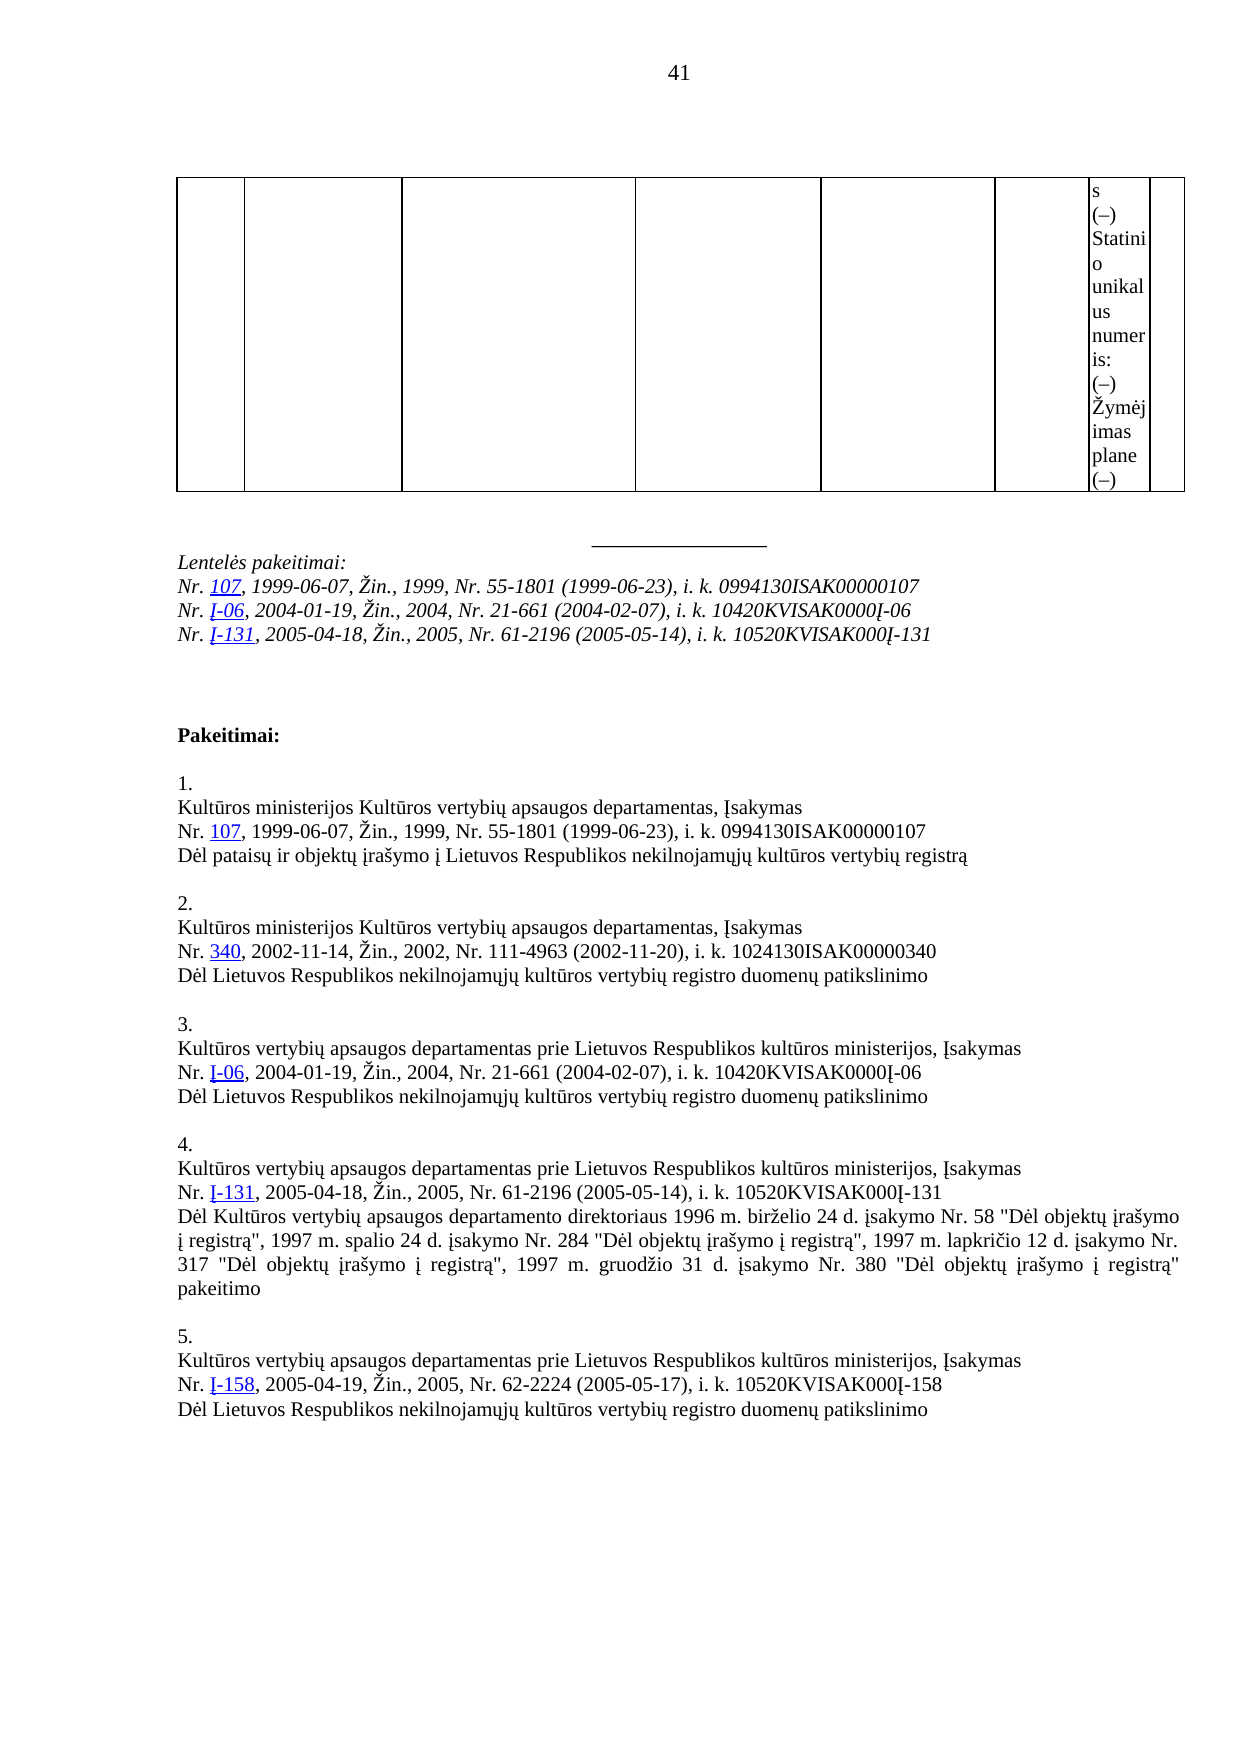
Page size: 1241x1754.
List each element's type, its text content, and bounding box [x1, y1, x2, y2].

text Lentelės pakeitimai: [177, 549, 1181, 574]
text 1. [177, 771, 1181, 795]
text 5. [177, 1324, 1181, 1348]
text Dėl Kultūros vertybių apsaugos departamento direktoriaus 1996 m. birželio 24 d. įsakymo Nr. 58 "Dėl objektų įrašymo į registrą", 1997 m. spalio 24 d. įsakymo Nr. 284 "Dėl objektų įrašymo į registrą", 1997 m. lapkričio 12 d. įsakymo Nr. 317 "Dėl objektų įrašymo į registrą", 1997 m. gruodžio 31 d. įsakymo Nr. 380 "Dėl objektų įrašymo į registrą" pakeitimo [177, 1204, 1181, 1300]
text Kultūros vertybių apsaugos departamentas prie Lietuvos Respublikos kultūros ministerijos, Įsakymas [177, 1156, 1181, 1180]
text 2. [177, 891, 1181, 915]
text Dėl Lietuvos Respublikos nekilnojamųjų kultūros vertybių registro duomenų patikslinimo [177, 1084, 1181, 1108]
text Dėl Lietuvos Respublikos nekilnojamųjų kultūros vertybių registro duomenų patikslinimo [177, 963, 1181, 987]
table_cell [1151, 178, 1184, 491]
table_cell [403, 178, 635, 491]
text Nr. Į-06, 2004-01-19, Žin., 2004, Nr. 21-661 (2004-02-07), i. k. 10420KVISAK0000Į-06 [177, 598, 1181, 622]
text 3. [177, 1011, 1181, 1036]
text Nr. Į-131, 2005-04-18, Žin., 2005, Nr. 61-2196 (2005-05-14), i. k. 10520KVISAK000Į-131 [177, 1180, 1181, 1204]
text Nr. 107, 1999-06-07, Žin., 1999, Nr. 55-1801 (1999-06-23), i. k. 0994130ISAK00000107 [177, 819, 1181, 843]
table_cell [245, 178, 401, 491]
table_cell [636, 178, 820, 491]
text Kultūros vertybių apsaugos departamentas prie Lietuvos Respublikos kultūros ministerijos, Įsakymas [177, 1348, 1181, 1372]
table_cell [178, 178, 244, 491]
text 4. [177, 1132, 1181, 1156]
text Nr. 340, 2002-11-14, Žin., 2002, Nr. 111-4963 (2002-11-20), i. k. 1024130ISAK00000340 [177, 939, 1181, 963]
table_cell [996, 178, 1088, 491]
text Kultūros ministerijos Kultūros vertybių apsaugos departamentas, Įsakymas [177, 915, 1181, 939]
table_cell [822, 178, 994, 491]
text Pakeitimai: [177, 723, 1181, 747]
text Dėl Lietuvos Respublikos nekilnojamųjų kultūros vertybių registro duomenų patikslinimo [177, 1396, 1181, 1421]
text Kultūros ministerijos Kultūros vertybių apsaugos departamentas, Įsakymas [177, 795, 1181, 819]
text Nr. Į-131, 2005-04-18, Žin., 2005, Nr. 61-2196 (2005-05-14), i. k. 10520KVISAK000Į-131 [177, 622, 1181, 646]
text Nr. Į-06, 2004-01-19, Žin., 2004, Nr. 21-661 (2004-02-07), i. k. 10420KVISAK0000Į-06 [177, 1059, 1181, 1084]
text ______________ [183, 521, 1175, 549]
text Nr. Į-158, 2005-04-19, Žin., 2005, Nr. 62-2224 (2005-05-17), i. k. 10520KVISAK000Į-158 [177, 1372, 1181, 1396]
text Nr. 107, 1999-06-07, Žin., 1999, Nr. 55-1801 (1999-06-23), i. k. 0994130ISAK00000107 [177, 574, 1181, 598]
text Dėl pataisų ir objektų įrašymo į Lietuvos Respublikos nekilnojamųjų kultūros vertybių registrą [177, 843, 1181, 867]
table_cell s (–) Statinio unikalus numeris: (–) Žymėjimas plane (–) [1090, 178, 1149, 491]
text Kultūros vertybių apsaugos departamentas prie Lietuvos Respublikos kultūros ministerijos, Įsakymas [177, 1036, 1181, 1059]
